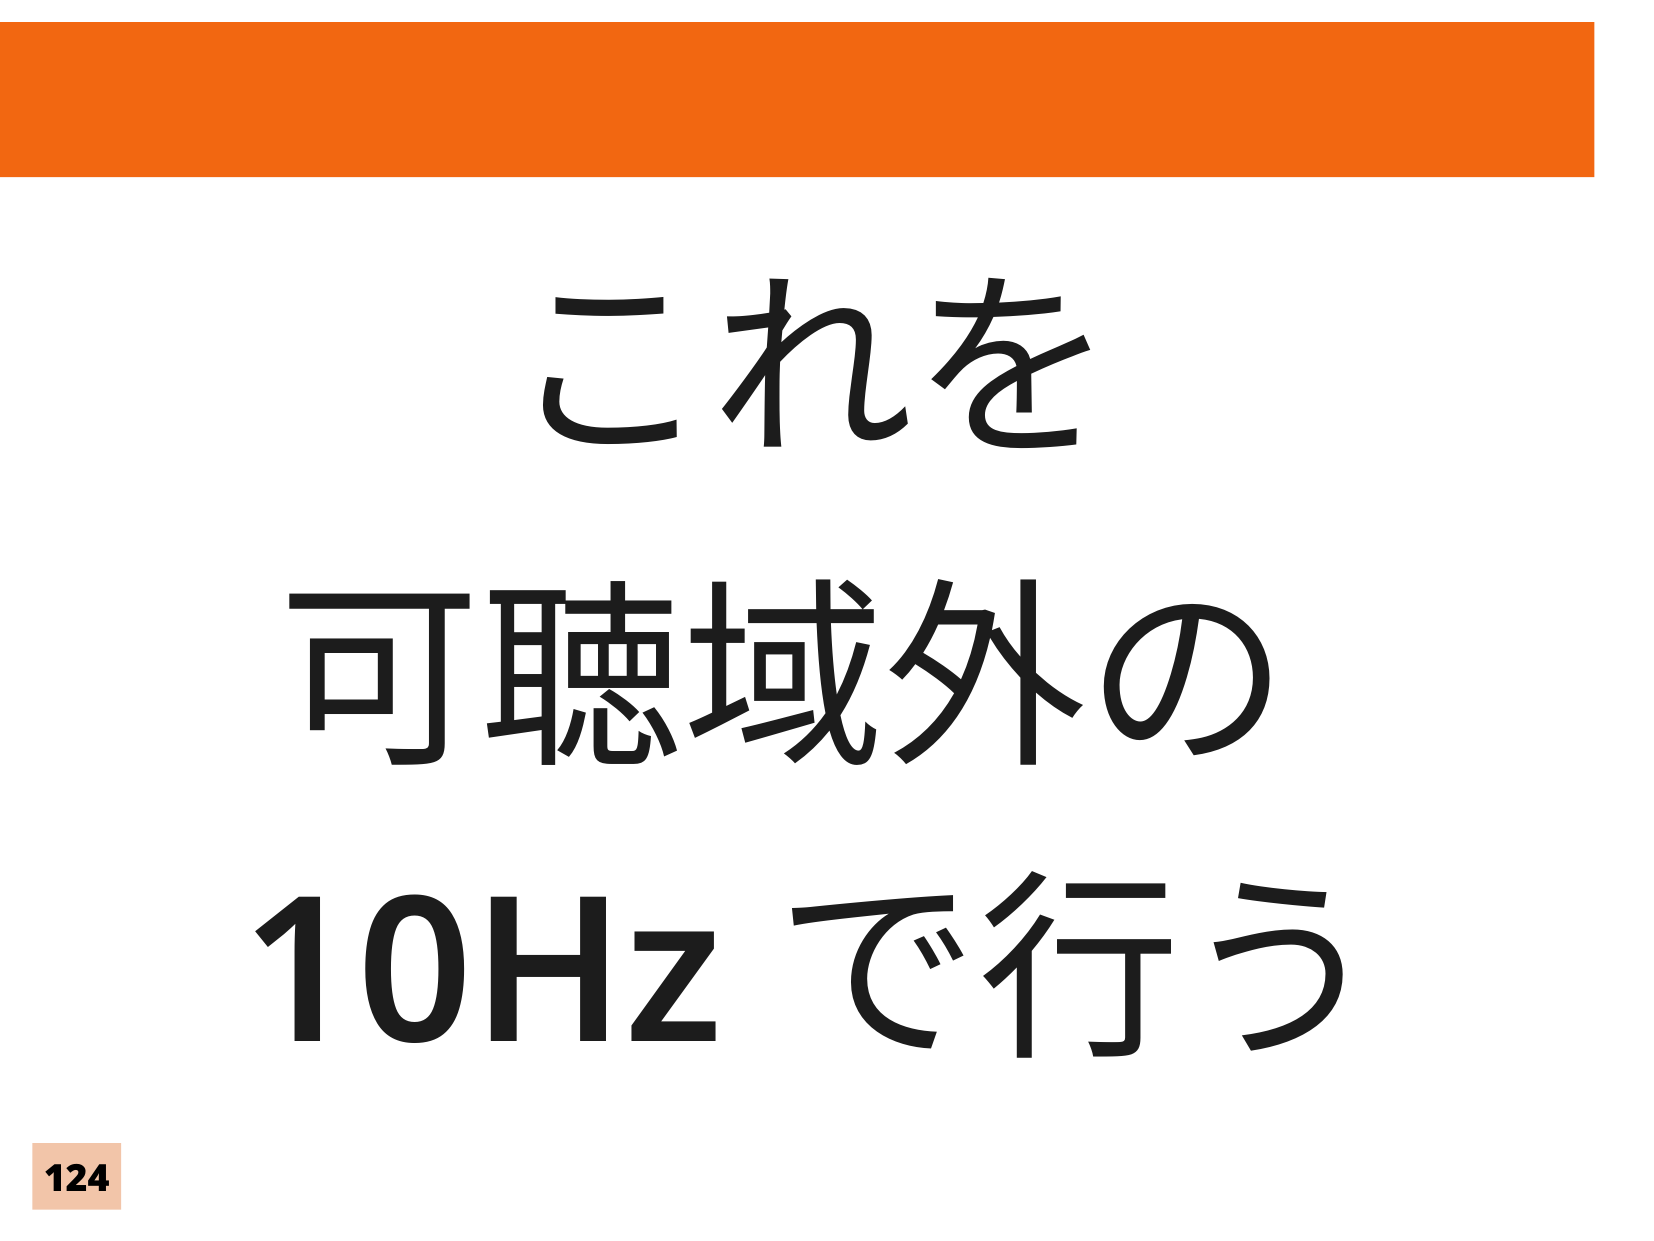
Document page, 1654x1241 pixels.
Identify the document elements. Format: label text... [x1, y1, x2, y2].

list これを 可聴域外の10Hzで行う [59, 201, 1565, 1105]
